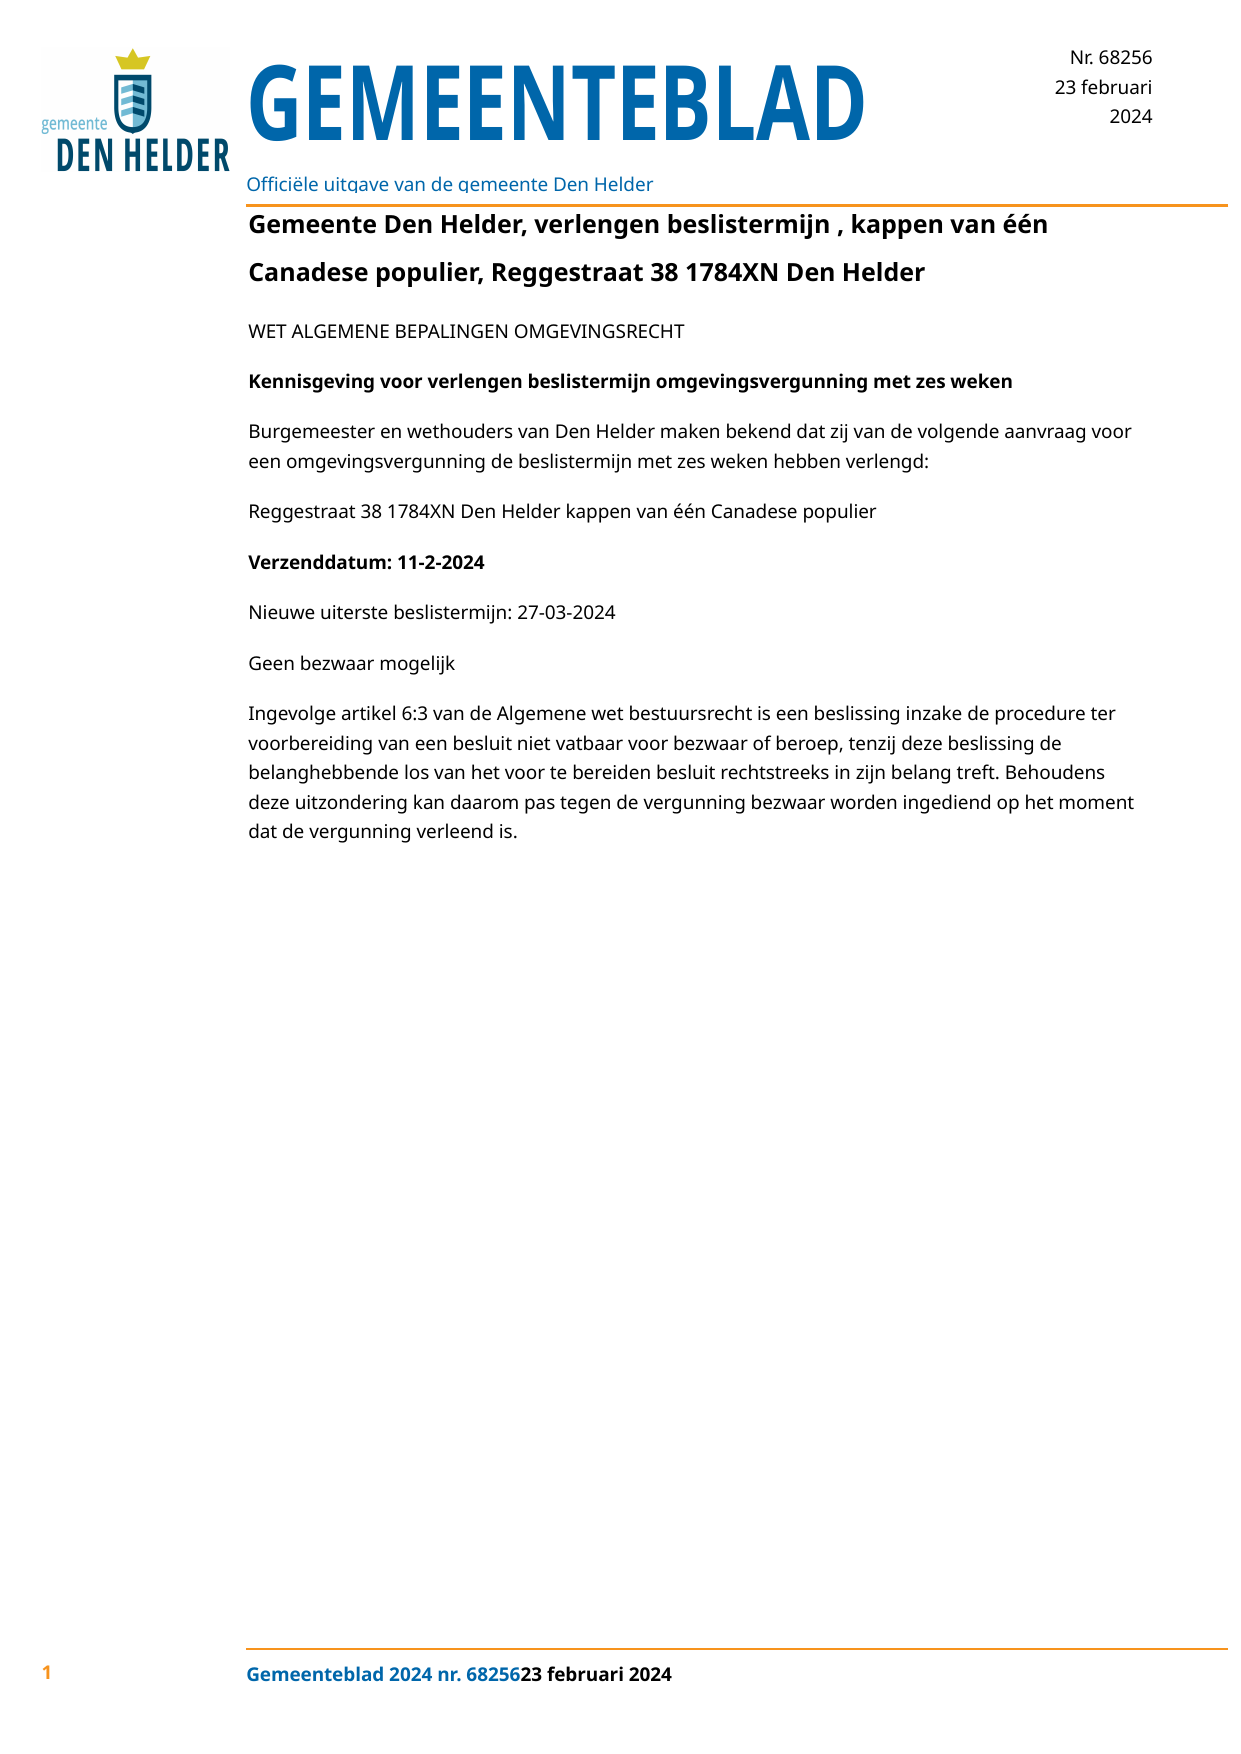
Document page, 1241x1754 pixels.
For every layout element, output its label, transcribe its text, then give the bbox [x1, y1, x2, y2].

text Kennisgeving voor verlengen beslistermijn omgevingsvergunning met zes weken [248, 368, 1152, 394]
picture [100, 154, 106, 172]
text Nieuwe uiterste beslistermijn: 27-03-2024 [248, 599, 1152, 625]
picture [41, 47, 231, 172]
picture [182, 144, 187, 165]
picture [220, 160, 224, 172]
text Ingevolge artikel 6:3 van de Algemene wet bestuursrecht is een beslissing inzake de procedure ter voorbereiding van een besluit niet vatbaar voor bezwaar of beroep, tenzij deze beslissing de belanghebbende los van het voor te bereiden besluit rechtstreeks in zijn belang treft. Behoudens deze uitzondering kan daarom pas tegen de vergunning bezwaar worden ingediend op het moment dat de vergunning verleend is. [248, 700, 1152, 844]
text Gemeente Den Helder, verlengen beslistermijn , kappen van één Canadese populier, Reggestraat 38 1784XN Den Helder [248, 207, 1152, 288]
text Geen bezwaar mogelijk [248, 650, 1152, 676]
text Reggestraat 38 1784XN Den Helder kappen van één Canadese populier [248, 499, 1152, 524]
text Burgemeester en wethouders van Den Helder maken bekend dat zij van de volgende aanvraag voor een omgevingsvergunning de beslistermijn met zes weken hebben verlengd: [248, 419, 1152, 474]
text WET ALGEMENE BEPALINGEN OMGEVINGSRECHT [248, 318, 1152, 344]
picture [63, 144, 68, 165]
text Verzenddatum: 11-2-2024 [248, 549, 1152, 575]
picture [130, 157, 135, 172]
